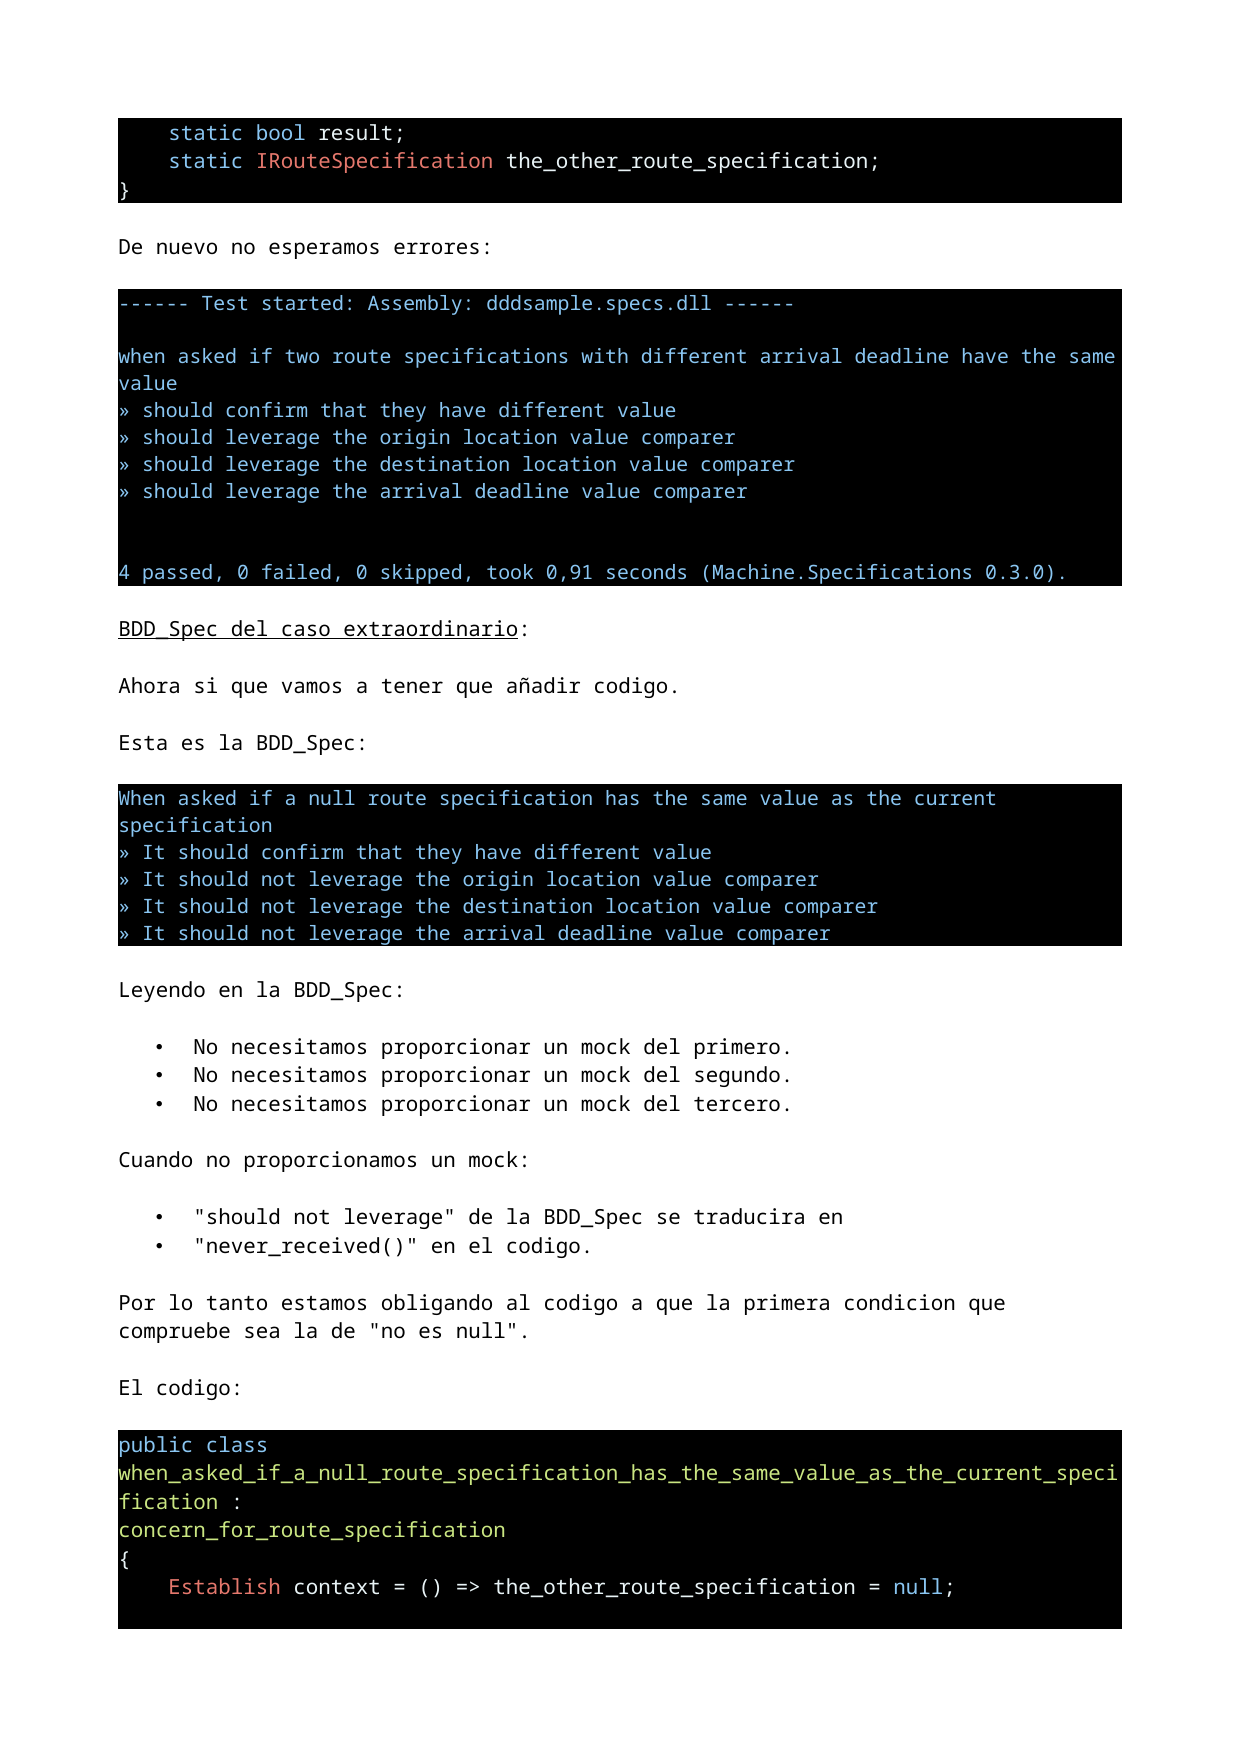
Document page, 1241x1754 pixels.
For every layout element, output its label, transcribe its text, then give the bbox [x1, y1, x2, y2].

text El codigo: [118, 1373, 1122, 1401]
text » should confirm that they have different value [118, 397, 1122, 424]
list No necesitamos proporcionar un mock del segundo. [156, 1060, 1122, 1089]
text Por lo tanto estamos obligando al codigo a que la primera condicion que compruebe sea la de "no es null". [118, 1288, 1122, 1344]
text » It should confirm that they have different value [118, 838, 1122, 866]
text concern_for_route_specification [118, 1515, 1122, 1544]
text » should leverage the destination location value comparer [118, 451, 1122, 478]
text Esta es la BDD_Spec: [118, 728, 1122, 756]
text Leyendo en la BDD_Spec: [118, 975, 1122, 1003]
text » It should not leverage the arrival deadline value comparer [118, 919, 1122, 946]
text 4 passed, 0 failed, 0 skipped, took 0,91 seconds (Machine.Specifications 0.3.0). [118, 558, 1122, 586]
text BDD_Spec del caso extraordinario: [118, 614, 1122, 642]
text » should leverage the arrival deadline value comparer [118, 478, 1122, 504]
text » should leverage the origin location value comparer [118, 424, 1122, 451]
text » It should not leverage the origin location value comparer [118, 866, 1122, 892]
text When asked if a null route specification has the same value as the current specification [118, 784, 1122, 838]
text static bool result; [118, 118, 1122, 147]
list No necesitamos proporcionar un mock del tercero. [156, 1089, 1122, 1117]
text Establish context = () => the_other_route_specification = null; [118, 1572, 1122, 1601]
list "never_received()" en el codigo. [156, 1231, 1122, 1259]
text De nuevo no esperamos errores: [118, 232, 1122, 260]
text when asked if two route specifications with different arrival deadline have the same value [118, 343, 1122, 397]
text Ahora si que vamos a tener que añadir codigo. [118, 671, 1122, 699]
text » It should not leverage the destination location value comparer [118, 892, 1122, 919]
text public class when_asked_if_a_null_route_specification_has_the_same_value_as_the_current_specification : [118, 1430, 1122, 1515]
text Cuando no proporcionamos un mock: [118, 1146, 1122, 1174]
text { [118, 1544, 1122, 1572]
text static IRouteSpecification the_other_route_specification; [118, 147, 1122, 175]
list No necesitamos proporcionar un mock del primero. [156, 1032, 1122, 1060]
list "should not leverage" de la BDD_Spec se traducira en [156, 1202, 1122, 1231]
text ------ Test started: Assembly: dddsample.specs.dll ------ [118, 289, 1122, 316]
text } [118, 175, 1122, 203]
